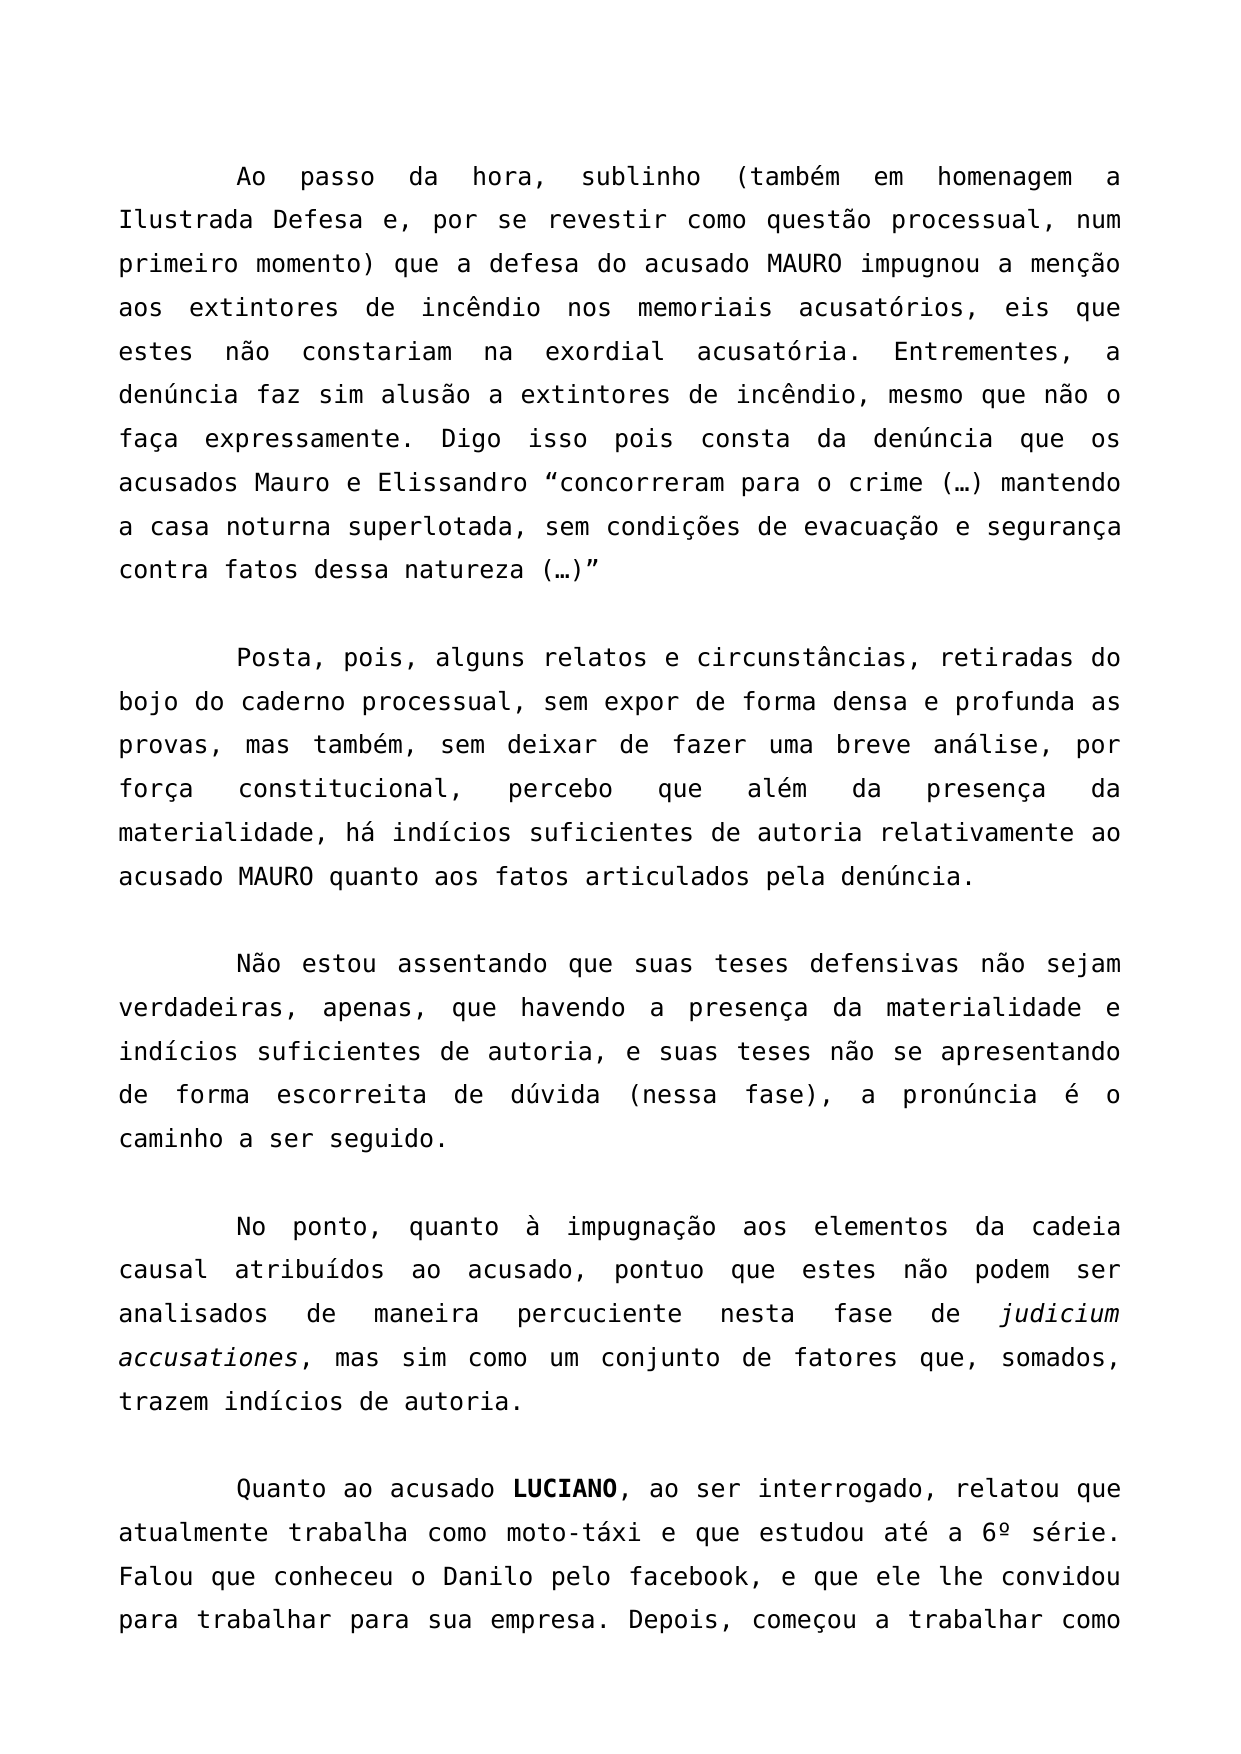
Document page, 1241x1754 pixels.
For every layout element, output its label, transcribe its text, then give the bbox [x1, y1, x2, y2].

text Ao passo da hora, sublinho (também em homenagem a Ilustrada Defesa e, por se revestir como questão processual, num primeiro momento) que a defesa do acusado MAURO impugnou a menção aos extintores de incêndio nos memoriais acusatórios, eis que estes não constariam na exordial acusatória. Entrementes, a denúncia faz sim alusão a extintores de incêndio, mesmo que não o faça expressamente. Digo isso pois consta da denúncia que os acusados Mauro e Elissandro “concorreram para o crime (…) mantendo a casa noturna superlotada, sem condições de evacuação e segurança contra fatos dessa natureza (…)” [118, 162, 1122, 585]
text Quanto ao acusado LUCIANO, ao ser interrogado, relatou que atualmente trabalha como moto-táxi e que estudou até a 6º série. Falou que conheceu o Danilo pelo facebook, e que ele lhe convidou para trabalhar para sua empresa. Depois, começou a trabalhar como [118, 1474, 1122, 1635]
text No ponto, quanto à impugnação aos elementos da cadeia causal atribuídos ao acusado, pontuo que estes não podem ser analisados de maneira percuciente nesta fase de judicium accusationes, mas sim como um conjunto de fatores que, somados, trazem indícios de autoria. [118, 1212, 1122, 1416]
text Posta, pois, alguns relatos e circunstâncias, retiradas do bojo do caderno processual, sem expor de forma densa e profunda as provas, mas também, sem deixar de fazer uma breve análise, por força constitucional, percebo que além da presença da materialidade, há indícios suficientes de autoria relativamente ao acusado MAURO quanto aos fatos articulados pela denúncia. [118, 643, 1122, 891]
text Não estou assentando que suas teses defensivas não sejam verdadeiras, apenas, que havendo a presença da materialidade e indícios suficientes de autoria, e suas teses não se apresentando de forma escorreita de dúvida (nessa fase), a pronúncia é o caminho a ser seguido. [118, 949, 1122, 1153]
